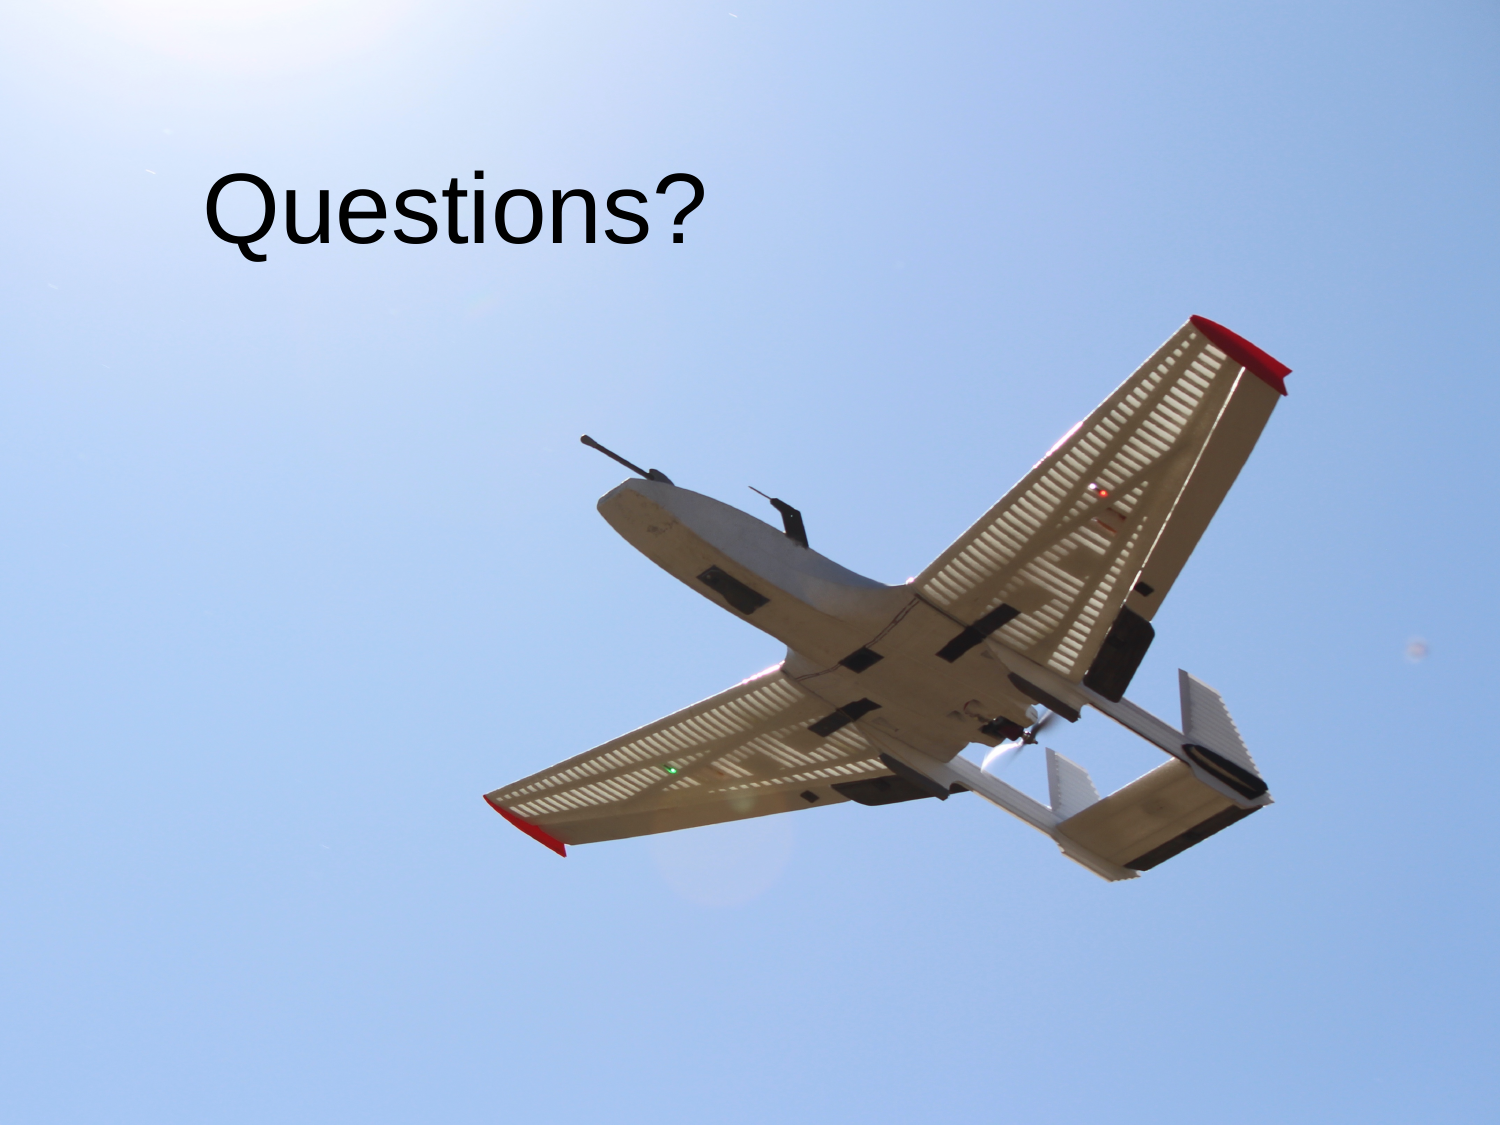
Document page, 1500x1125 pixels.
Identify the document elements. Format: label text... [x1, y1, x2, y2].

picture [0, 0, 1500, 1125]
title Questions? [187, 149, 750, 258]
